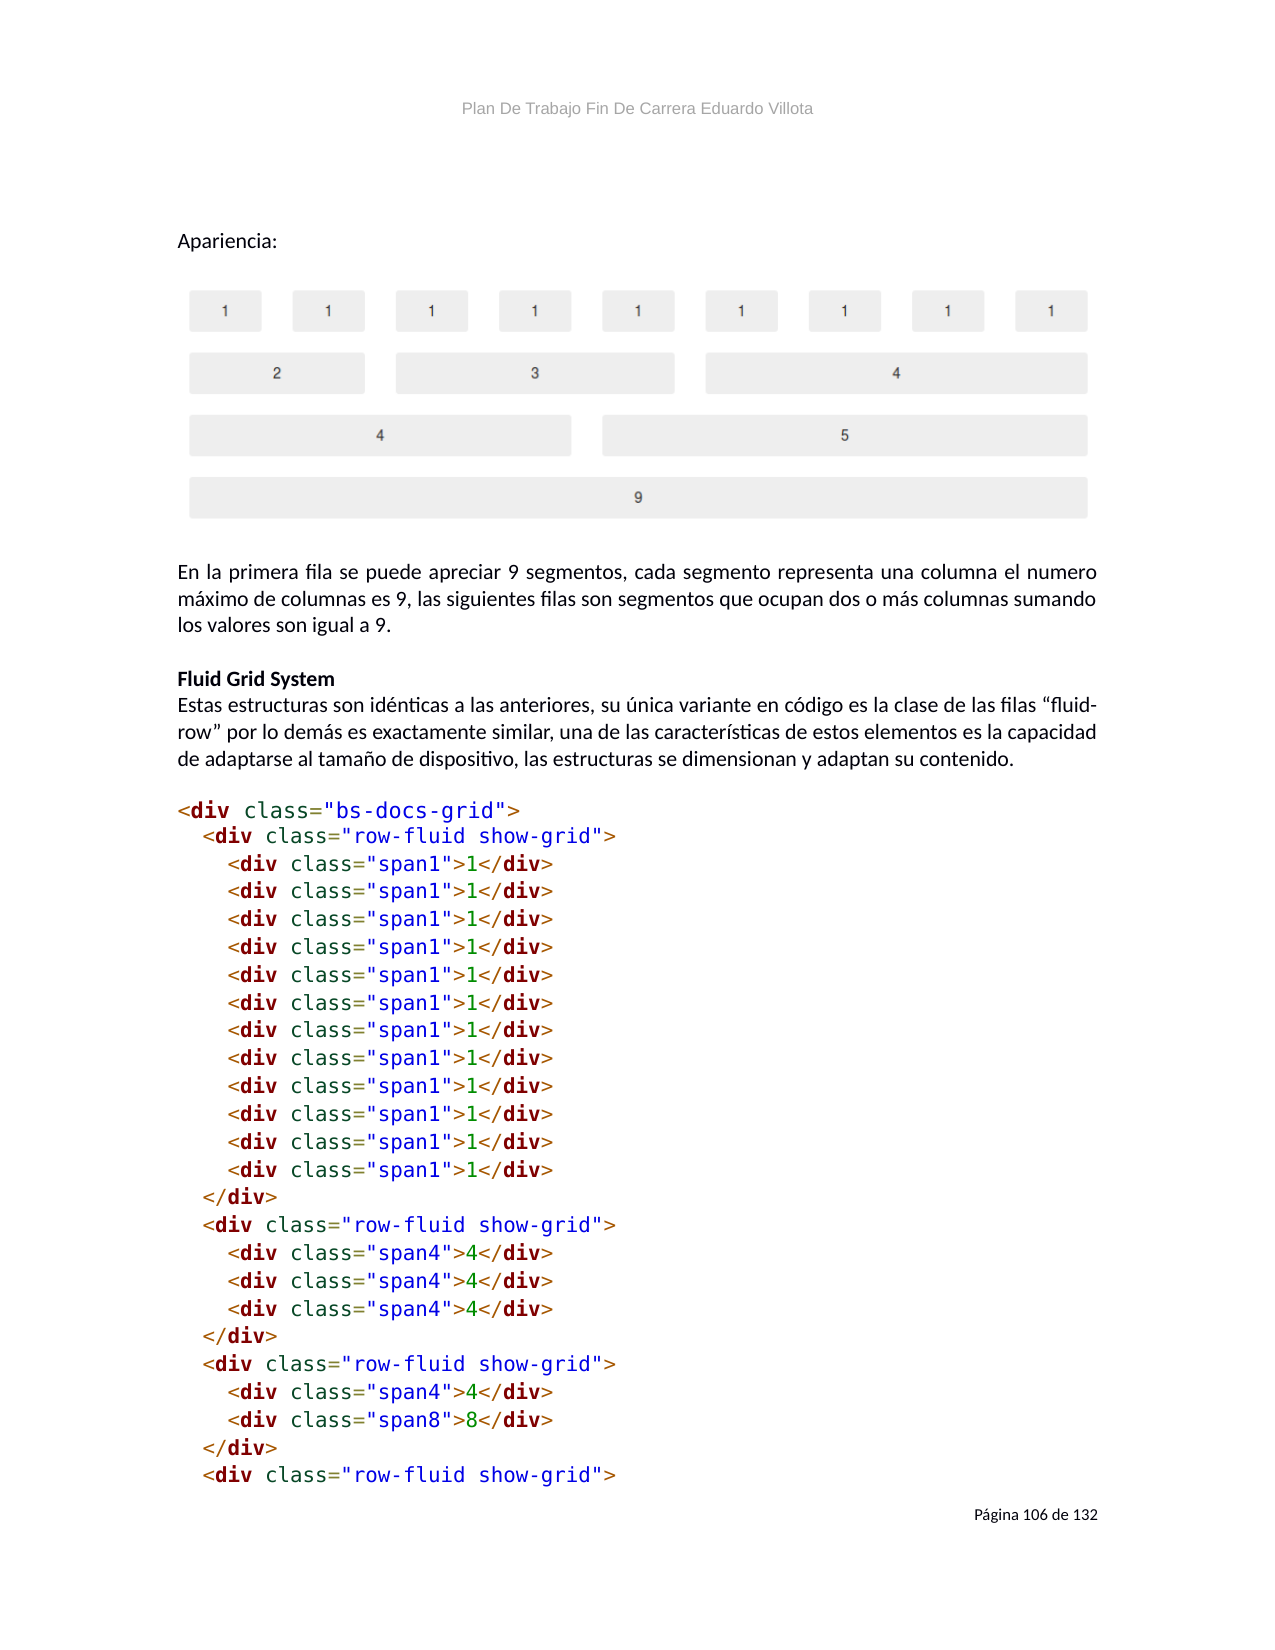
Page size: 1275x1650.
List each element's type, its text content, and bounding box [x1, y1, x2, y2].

text </div> [177, 1324, 1098, 1349]
text <div class="span1">1</div> [177, 963, 1098, 987]
text <div class="span4">4</div> [177, 1380, 1098, 1404]
text <div class="span1">1</div> [177, 1158, 1098, 1182]
text <div class="row-fluid show-grid"> [177, 824, 1098, 848]
text <div class="row-fluid show-grid"> [177, 1352, 1098, 1377]
text <div class="span4">4</div> [177, 1241, 1098, 1265]
text <div class="span1">1</div> [177, 1046, 1098, 1071]
text <div class="span4">4</div> [177, 1269, 1098, 1293]
text <div class="span1">1</div> [177, 1018, 1098, 1043]
text <div class="span1">1</div> [177, 1130, 1098, 1154]
text Estas estructuras son idénticas a las anteriores, su única variante en código es la clase de las filas “fluid-row” por lo demás es exactamente similar, una de las características de estos elementos es la capacidad de adaptarse al tamaño de dispositivo, las estructuras se dimensionan y adaptan su contenido. [177, 692, 1098, 772]
text Fluid Grid System [177, 665, 1098, 692]
text Apariencia: [177, 228, 1098, 254]
text <div class="span1">1</div> [177, 879, 1098, 904]
text <div class="span1">1</div> [177, 1074, 1098, 1098]
text <div class="row-fluid show-grid"> [177, 1213, 1098, 1237]
text <div class="span1">1</div> [177, 935, 1098, 959]
text <div class="span8">8</div> [177, 1408, 1098, 1432]
text <div class="bs-docs-grid"> [177, 798, 1098, 824]
picture [177, 281, 1098, 532]
text </div> [177, 1185, 1098, 1210]
text </div> [177, 1436, 1098, 1460]
text <div class="row-fluid show-grid"> [177, 1463, 1098, 1488]
text <div class="span1">1</div> [177, 907, 1098, 932]
text <div class="span1">1</div> [177, 852, 1098, 876]
text <div class="span4">4</div> [177, 1297, 1098, 1321]
text <div class="span1">1</div> [177, 991, 1098, 1015]
text <div class="span1">1</div> [177, 1102, 1098, 1126]
text En la primera fila se puede apreciar 9 segmentos, cada segmento representa una columna el numero máximo de columnas es 9, las siguientes filas son segmentos que ocupan dos o más columnas sumando los valores son igual a 9. [177, 558, 1098, 638]
